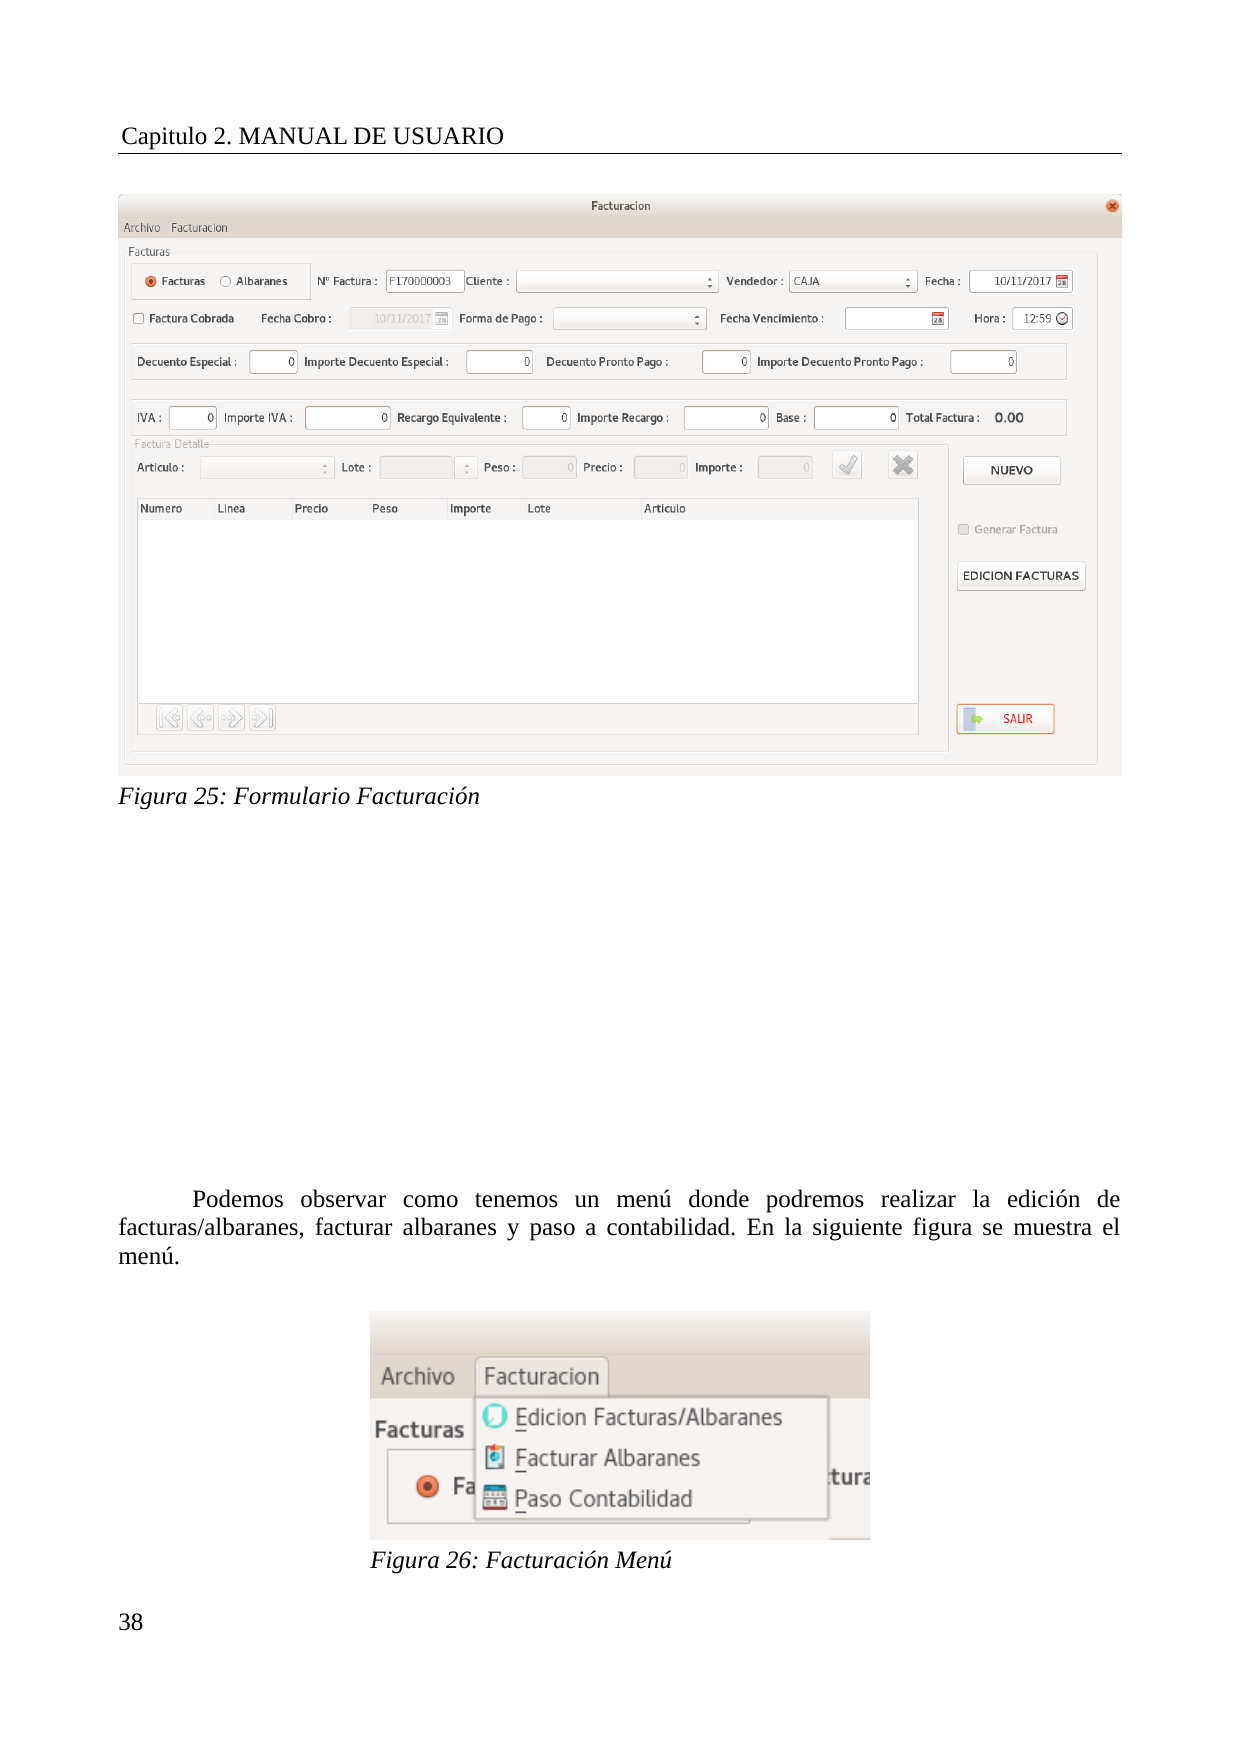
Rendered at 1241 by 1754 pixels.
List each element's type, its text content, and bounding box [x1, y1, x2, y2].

text Figura 25: Formulario Facturación [118, 776, 1122, 810]
text Podemos observar como tenemos un menú donde podremos realizar la edición de facturas/albaranes, facturar albaranes y paso a contabilidad. En la siguiente figura se muestra el menú. [118, 1184, 1122, 1270]
picture [118, 194, 1123, 776]
picture [370, 1311, 870, 1540]
text Figura 26: Facturación Menú [370, 1540, 870, 1573]
